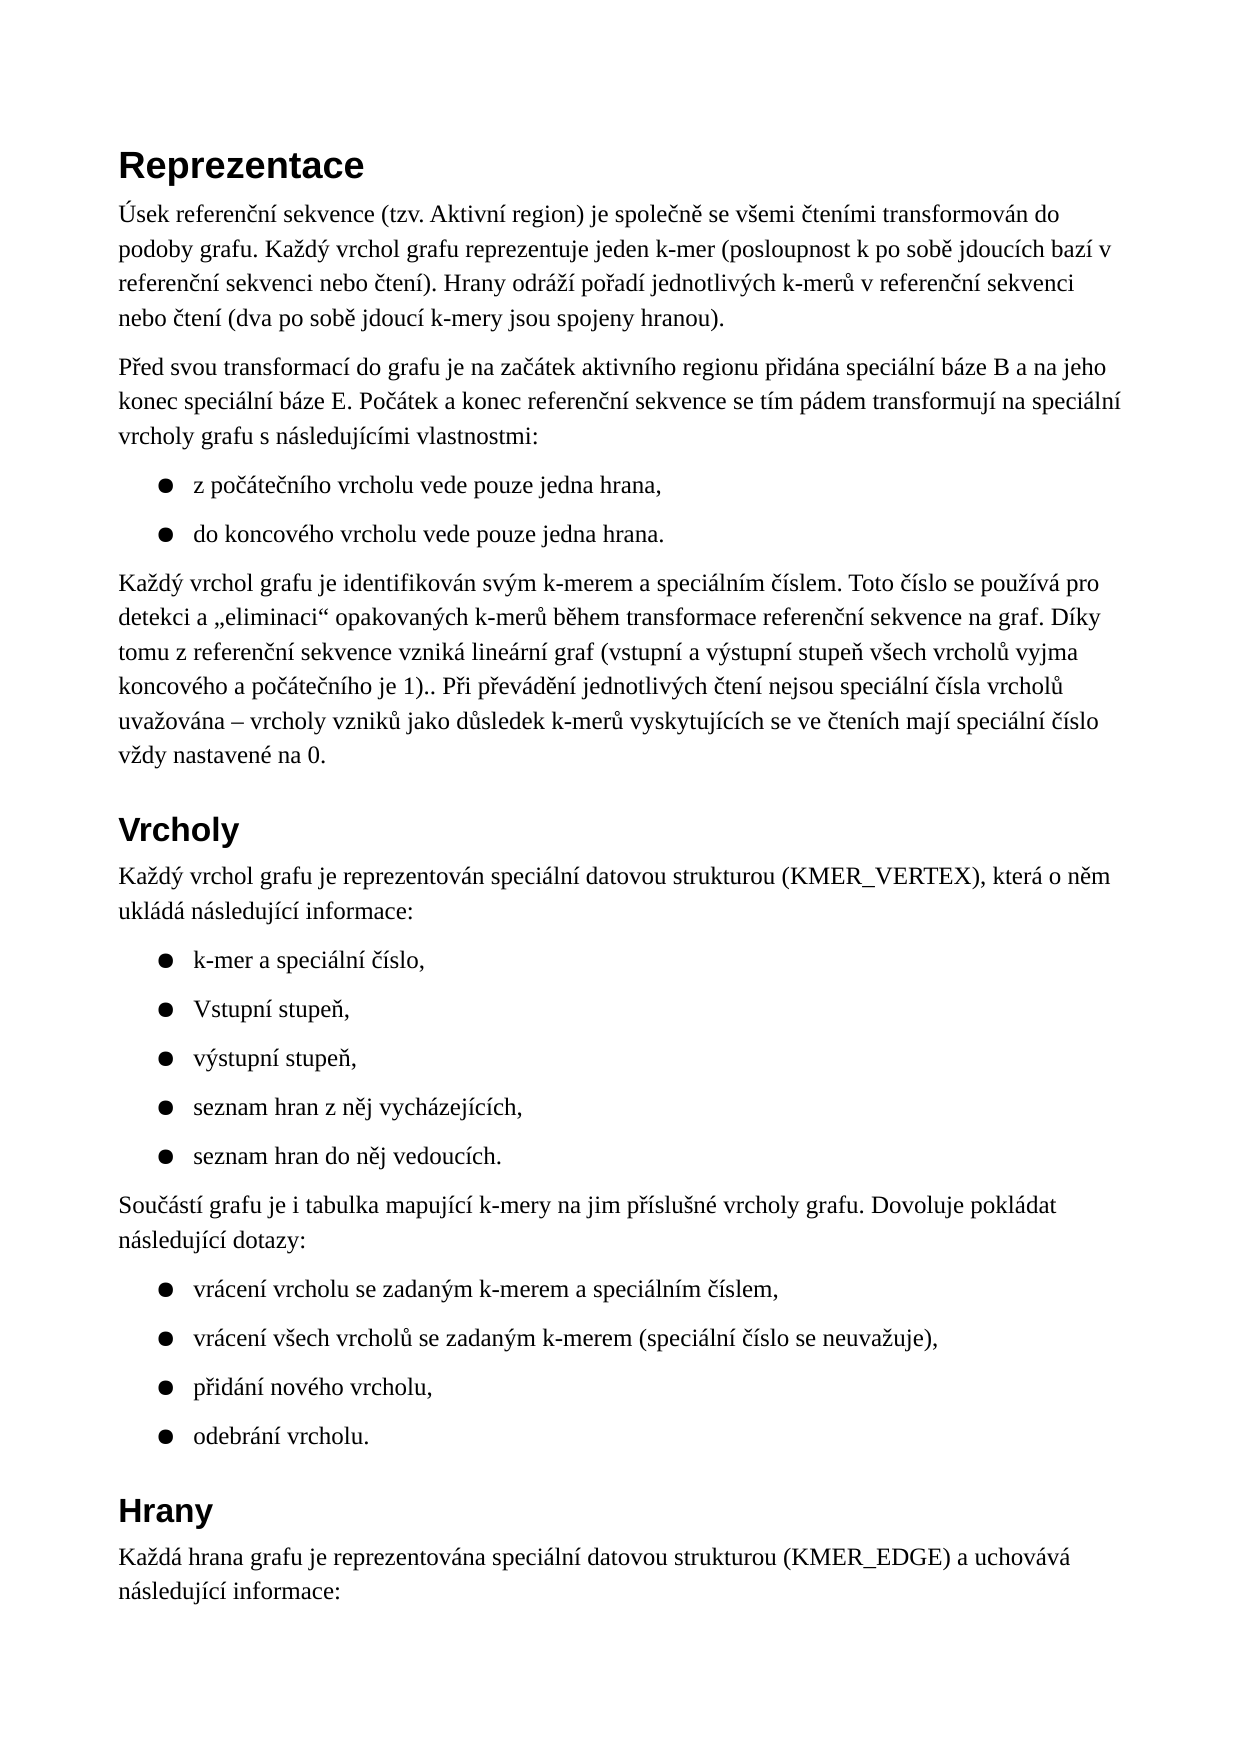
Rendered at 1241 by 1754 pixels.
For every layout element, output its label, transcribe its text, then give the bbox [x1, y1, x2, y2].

subtitle Vrcholy [118, 810, 1122, 849]
text Každý vrchol grafu je identifikován svým k-merem a speciálním číslem. Toto číslo se používá pro detekci a „eliminaci“ opakovaných k-merů během transformace referenční sekvence na graf. Díky tomu z referenční sekvence vzniká lineární graf (vstupní a výstupní stupeň všech vrcholů vyjma koncového a počátečního je 1).. Při převádění jednotlivých čtení nejsou speciální čísla vrcholů uvažována – vrcholy vzniků jako důsledek k-merů vyskytujících se ve čteních mají speciální číslo vždy nastavené na 0. [118, 568, 1122, 769]
list přidání nového vrcholu, [156, 1372, 1122, 1401]
list vrácení vrcholu se zadaným k-merem a speciálním číslem, [156, 1274, 1122, 1302]
list z počátečního vrcholu vede pouze jedna hrana, [156, 470, 1122, 498]
list k-mer a speciální číslo, [156, 945, 1122, 974]
list Vstupní stupeň, [156, 994, 1122, 1023]
subtitle Hrany [118, 1491, 1122, 1529]
text Každý vrchol grafu je reprezentován speciální datovou strukturou (KMER_VERTEX), která o něm ukládá následující informace: [118, 861, 1122, 924]
list odebrání vrcholu. [156, 1421, 1122, 1450]
text Každá hrana grafu je reprezentována speciální datovou strukturou (KMER_EDGE) a uchovává následující informace: [118, 1542, 1122, 1605]
text Součástí grafu je i tabulka mapující k-mery na jim příslušné vrcholy grafu. Dovoluje pokládat následující dotazy: [118, 1190, 1122, 1253]
text Úsek referenční sekvence (tzv. Aktivní region) je společně se všemi čteními transformován do podoby grafu. Každý vrchol grafu reprezentuje jeden k-mer (posloupnost k po sobě jdoucích bazí v referenční sekvenci nebo čtení). Hrany odráží pořadí jednotlivých k-merů v referenční sekvenci nebo čtení (dva po sobě jdoucí k-mery jsou spojeny hranou). [118, 199, 1122, 331]
text Před svou transformací do grafu je na začátek aktivního regionu přidána speciální báze B a na jeho konec speciální báze E. Počátek a konec referenční sekvence se tím pádem transformují na speciální vrcholy grafu s následujícími vlastnostmi: [118, 352, 1122, 449]
list seznam hran z něj vycházejících, [156, 1092, 1122, 1121]
list do koncového vrcholu vede pouze jedna hrana. [156, 519, 1122, 548]
list vrácení všech vrcholů se zadaným k-merem (speciální číslo se neuvažuje), [156, 1323, 1122, 1352]
subtitle Reprezentace [118, 143, 1122, 187]
list seznam hran do něj vedoucích. [156, 1141, 1122, 1170]
list výstupní stupeň, [156, 1043, 1122, 1072]
